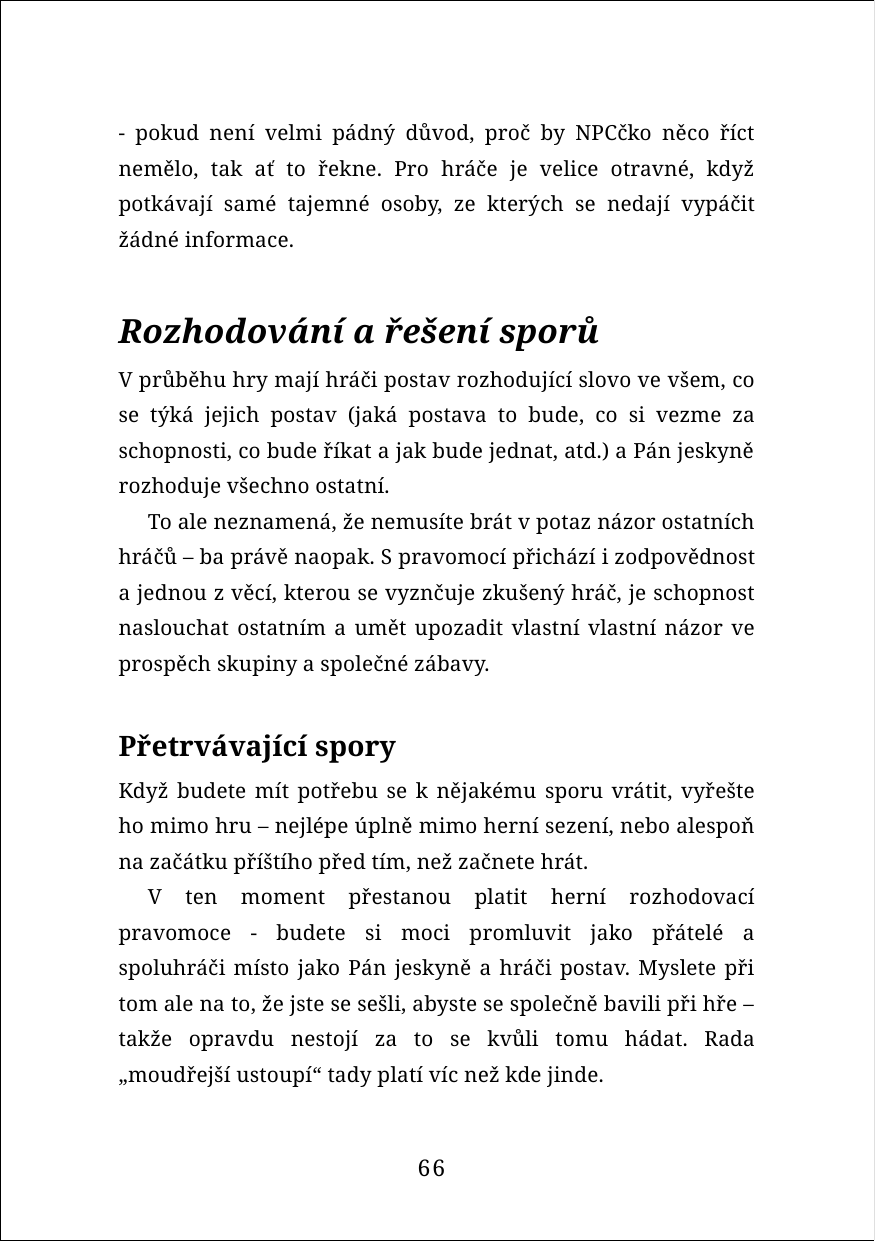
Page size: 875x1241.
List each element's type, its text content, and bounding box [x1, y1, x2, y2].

text - pokud není velmi pádný důvod, proč by NPCčko něco říct nemělo, tak ať to řekne. Pro hráče je velice otravné, když potkávají samé tajemné osoby, ze kterých se nedají vypáčit žádné informace. [118, 118, 756, 253]
text V průběhu hry mají hráči postav rozhodující slovo ve všem, co se týká jejich postav (jaká postava to bude, co si vezme za schopnosti, co bude říkat a jak bude jednat, atd.) a Pán jeskyně rozhoduje všechno ostatní. To ale neznamená, že nemusíte brát v potaz názor ostatních hráčů – ba právě naopak. S pravomocí přichází i zodpovědnost a jednou z věcí, kterou se vyznčuje zkušený hráč, je schopnost naslouchat ostatním a umět upozadit vlastní vlastní názor ve prospěch skupiny a společné zábavy. [118, 365, 756, 677]
subtitle Přetrvávající spory [118, 726, 756, 764]
subtitle Rozhodování a řešení sporů [118, 308, 756, 353]
text Když budete mít potřebu se k nějakému sporu vrátit, vyřešte ho mimo hru – nejlépe úplně mimo herní sezení, nebo alespoň na začátku příštího před tím, než začnete hrát. V ten moment přestanou platit herní rozhodovací pravomoce - budete si moci promluvit jako přátelé a spoluhráči místo jako Pán jeskyně a hráči postav. Myslete při tom ale na to, že jste se sešli, abyste se společně bavili při hře – takže opravdu nestojí za to se kvůli tomu hádat. Rada „moudřejší ustoupí“ tady platí víc než kde jinde. [118, 776, 756, 1088]
